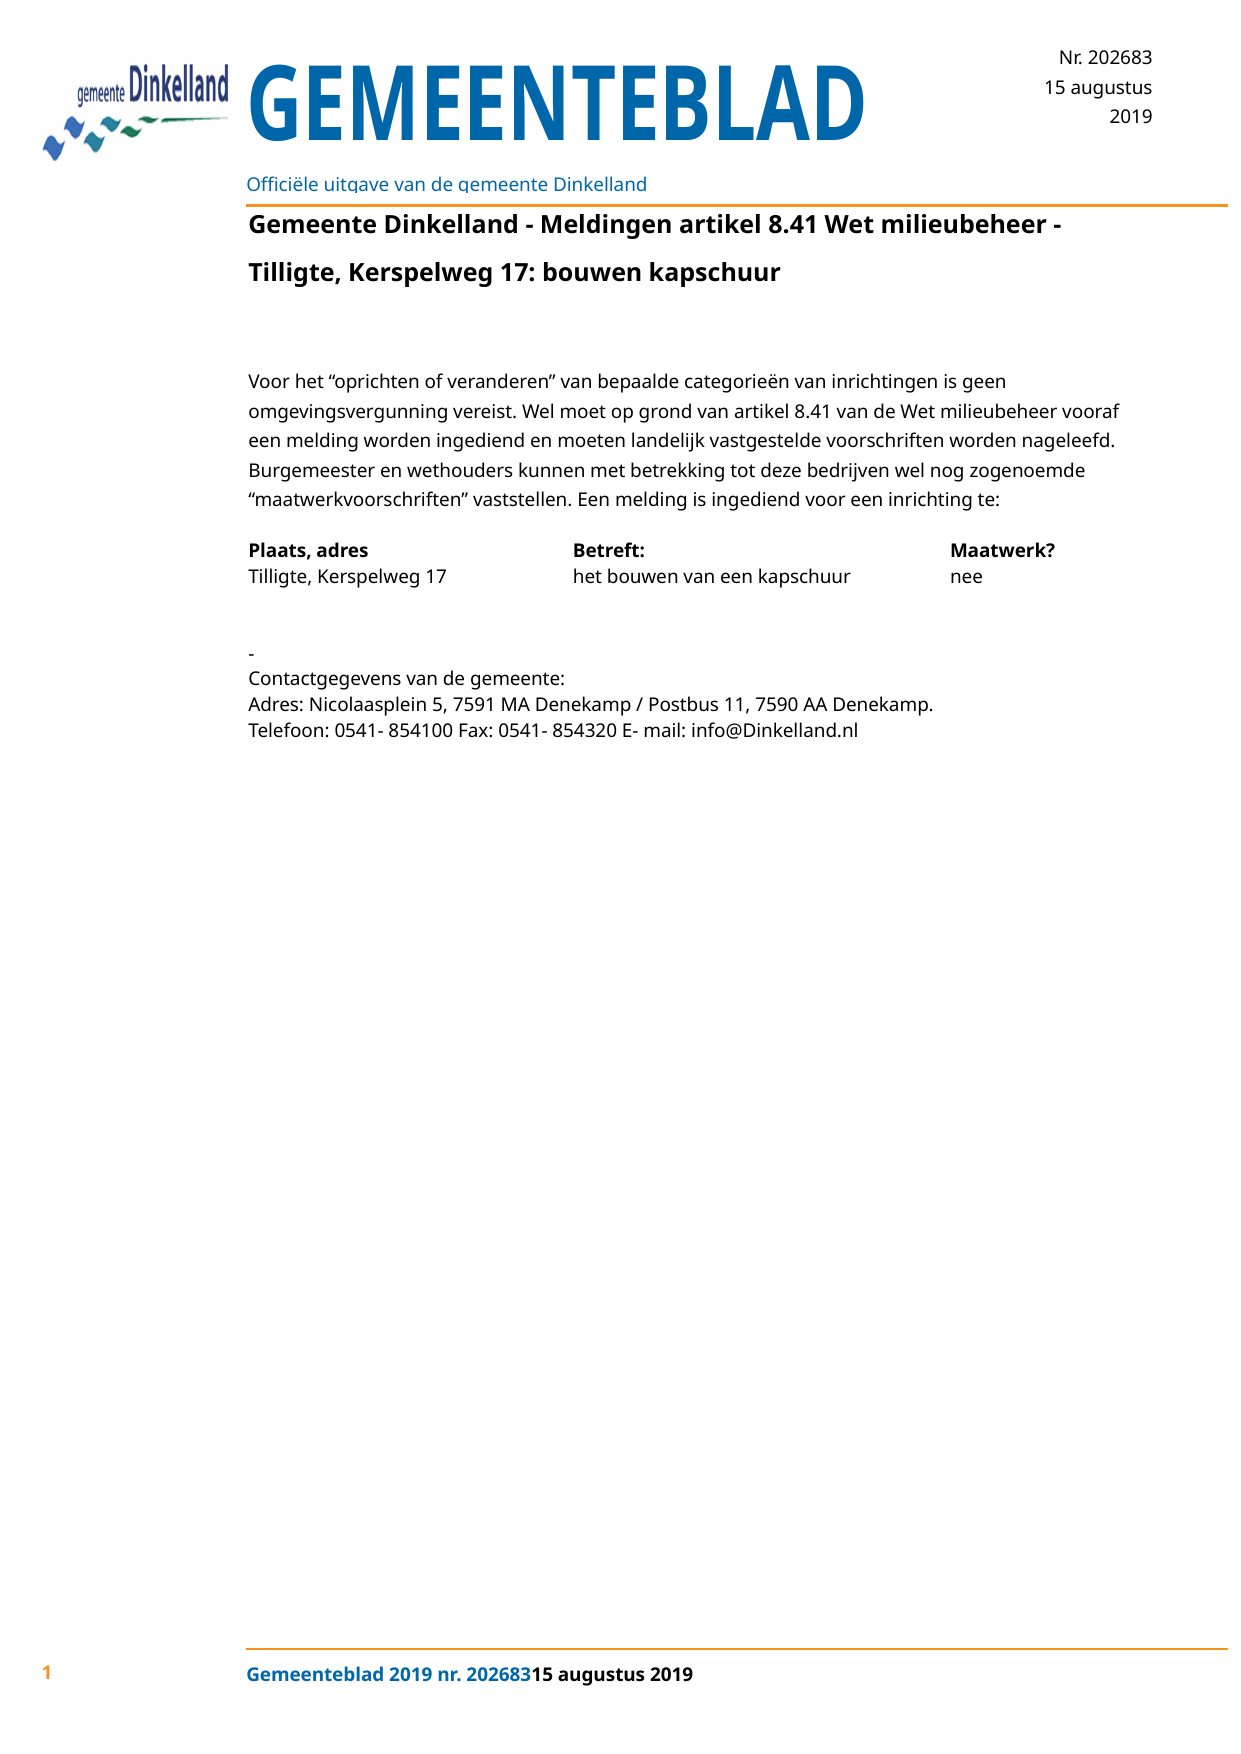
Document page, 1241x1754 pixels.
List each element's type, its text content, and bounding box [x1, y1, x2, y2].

text Adres: Nicolaasplein 5, 7591 MA Denekamp / Postbus 11, 7590 AA Denekamp. [248, 691, 1152, 717]
table_header Betreft: [573, 537, 950, 563]
table_header Plaats, adres [248, 537, 573, 563]
text Gemeente Dinkelland - Meldingen artikel 8.41 Wet milieubeheer - Tilligte, Kerspelweg 17: bouwen kapschuur [248, 207, 1152, 288]
text Telefoon: 0541- 854100 Fax: 0541- 854320 E- mail: info@Dinkelland.nl [248, 717, 1152, 743]
table_cell Tilligte, Kerspelweg 17 [248, 563, 573, 589]
table_header Maatwerk? [950, 537, 1152, 563]
picture [41, 47, 231, 172]
text - [248, 640, 1152, 665]
text Contactgegevens van de gemeente: [248, 665, 1152, 691]
table_cell nee [950, 563, 1152, 589]
text Voor het “oprichten of veranderen” van bepaalde categorieën van inrichtingen is geen omgevingsvergunning vereist. Wel moet op grond van artikel 8.41 van de Wet milieubeheer vooraf een melding worden ingediend en moeten landelijk vastgestelde voorschriften worden nageleefd. Burgemeester en wethouders kunnen met betrekking tot deze bedrijven wel nog zogenoemde “maatwerkvoorschriften” vaststellen. Een melding is ingediend voor een inrichting te: [248, 368, 1152, 512]
table_cell het bouwen van een kapschuur [573, 563, 950, 589]
